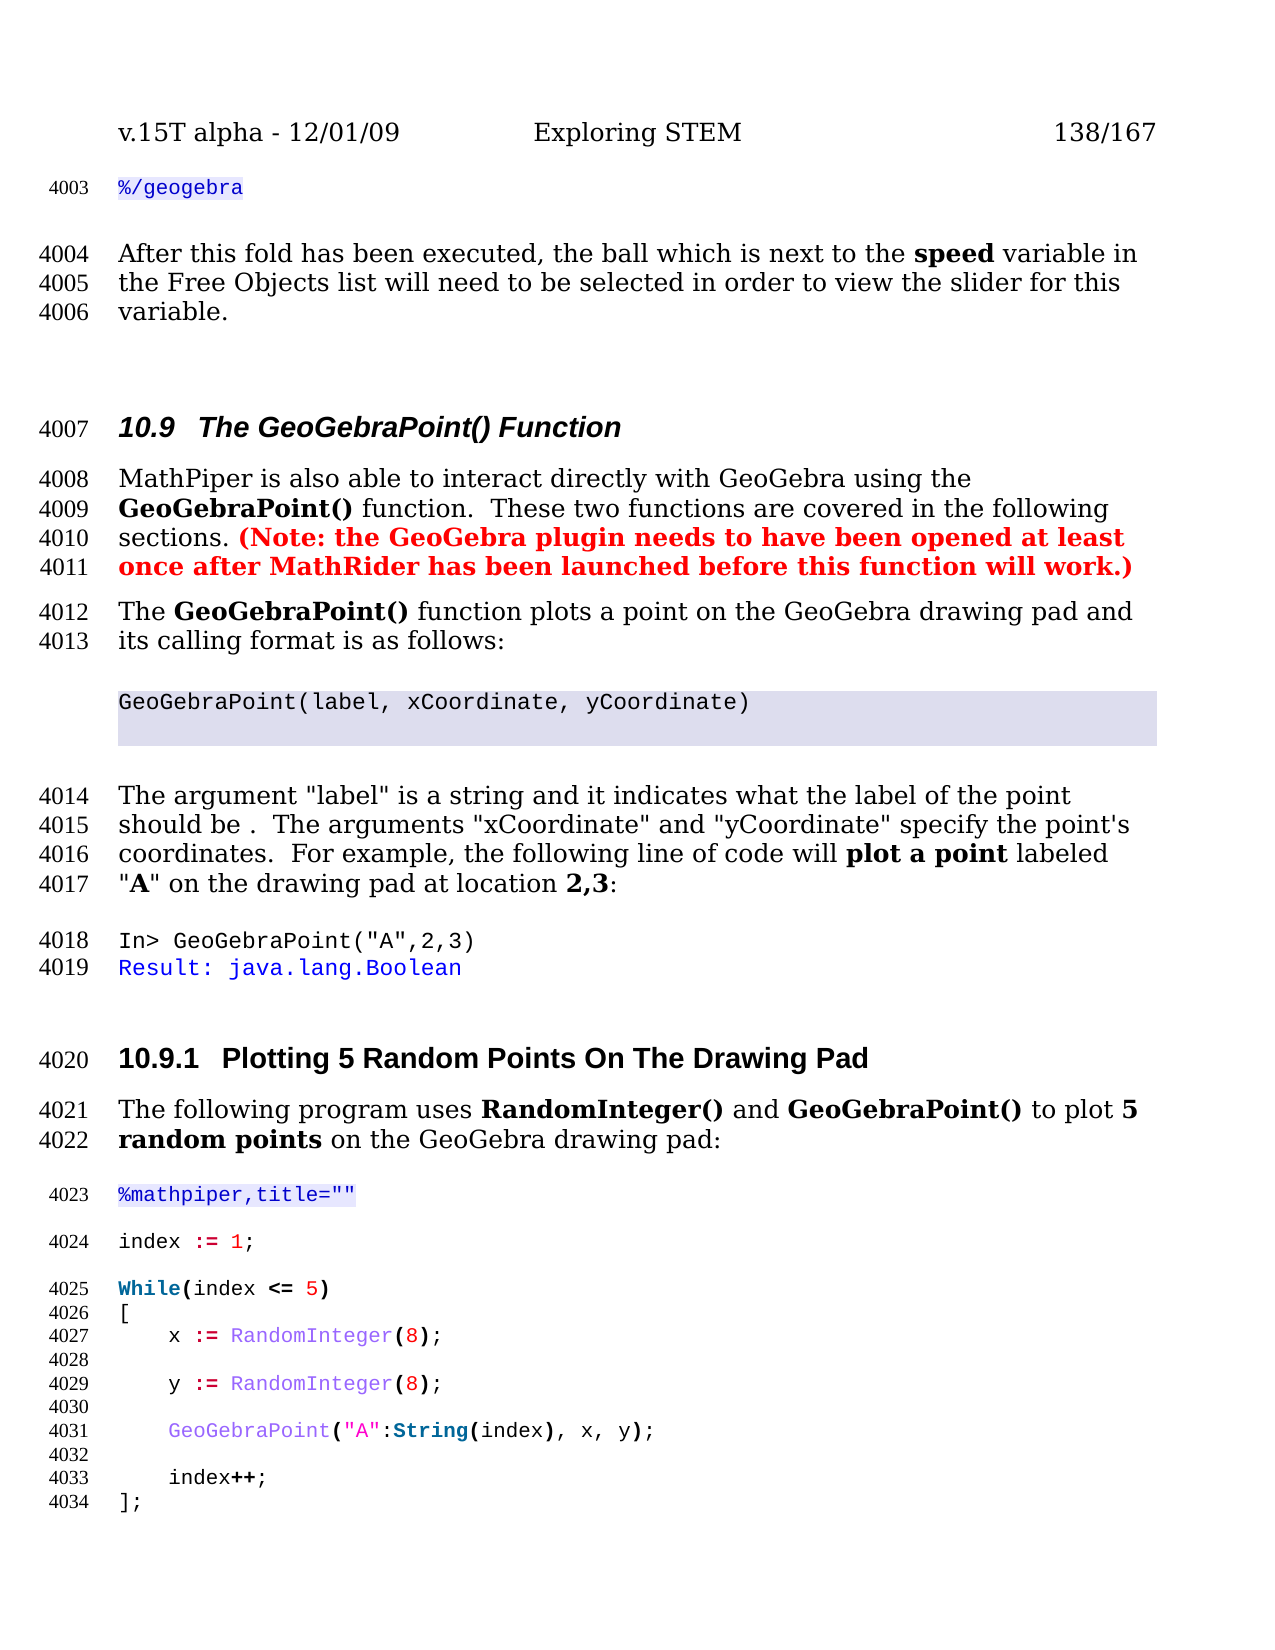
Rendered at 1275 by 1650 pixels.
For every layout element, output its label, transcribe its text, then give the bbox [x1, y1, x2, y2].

text %mathpiper,title="" [118, 1184, 1157, 1207]
text Result: java.lang.Boolean [118, 956, 1157, 982]
text [ [118, 1302, 1157, 1326]
subtitle The GeoGebraPoint() Function [118, 410, 1157, 443]
text %/geogebra [118, 177, 1157, 200]
text x := RandomInteger(8); [118, 1326, 1157, 1349]
table_header GeoGebraPoint(label, xCoordinate, yCoordinate) [118, 691, 1157, 746]
text GeoGebraPoint("A":String(index), x, y); [118, 1420, 1157, 1444]
text After this fold has been executed, the ball which is next to the speed variable in the Free Objects list will need to be selected in order to view the slider for this variable. [118, 239, 1157, 327]
text y := RandomInteger(8); [118, 1373, 1157, 1396]
text ]; [118, 1491, 1157, 1515]
text The following program uses RandomInteger() and GeoGebraPoint() to plot 5 random points on the GeoGebra drawing pad: [118, 1095, 1157, 1154]
text index := 1; [118, 1231, 1157, 1254]
text The argument "label" is a string and it indicates what the label of the point should be . The arguments "xCoordinate" and "yCoordinate" specify the point's coordinates. For example, the following line of code will plot a point labeled "A" on the drawing pad at location 2,3: [118, 781, 1157, 898]
text index++; [118, 1467, 1157, 1491]
subtitle Plotting 5 Random Points On The Drawing Pad [118, 1041, 1157, 1074]
text MathPiper is also able to interact directly with GeoGebra using the GeoGebraPoint() function. These two functions are covered in the following sections. (Note: the GeoGebra plugin needs to have been opened at least once after MathRider has been launched before this function will work.) [118, 464, 1157, 582]
text The GeoGebraPoint() function plots a point on the GeoGebra drawing pad and its calling format is as follows: [118, 597, 1157, 655]
text In> GeoGebraPoint("A",2,3) [118, 930, 1157, 956]
text While(index <= 5) [118, 1278, 1157, 1302]
